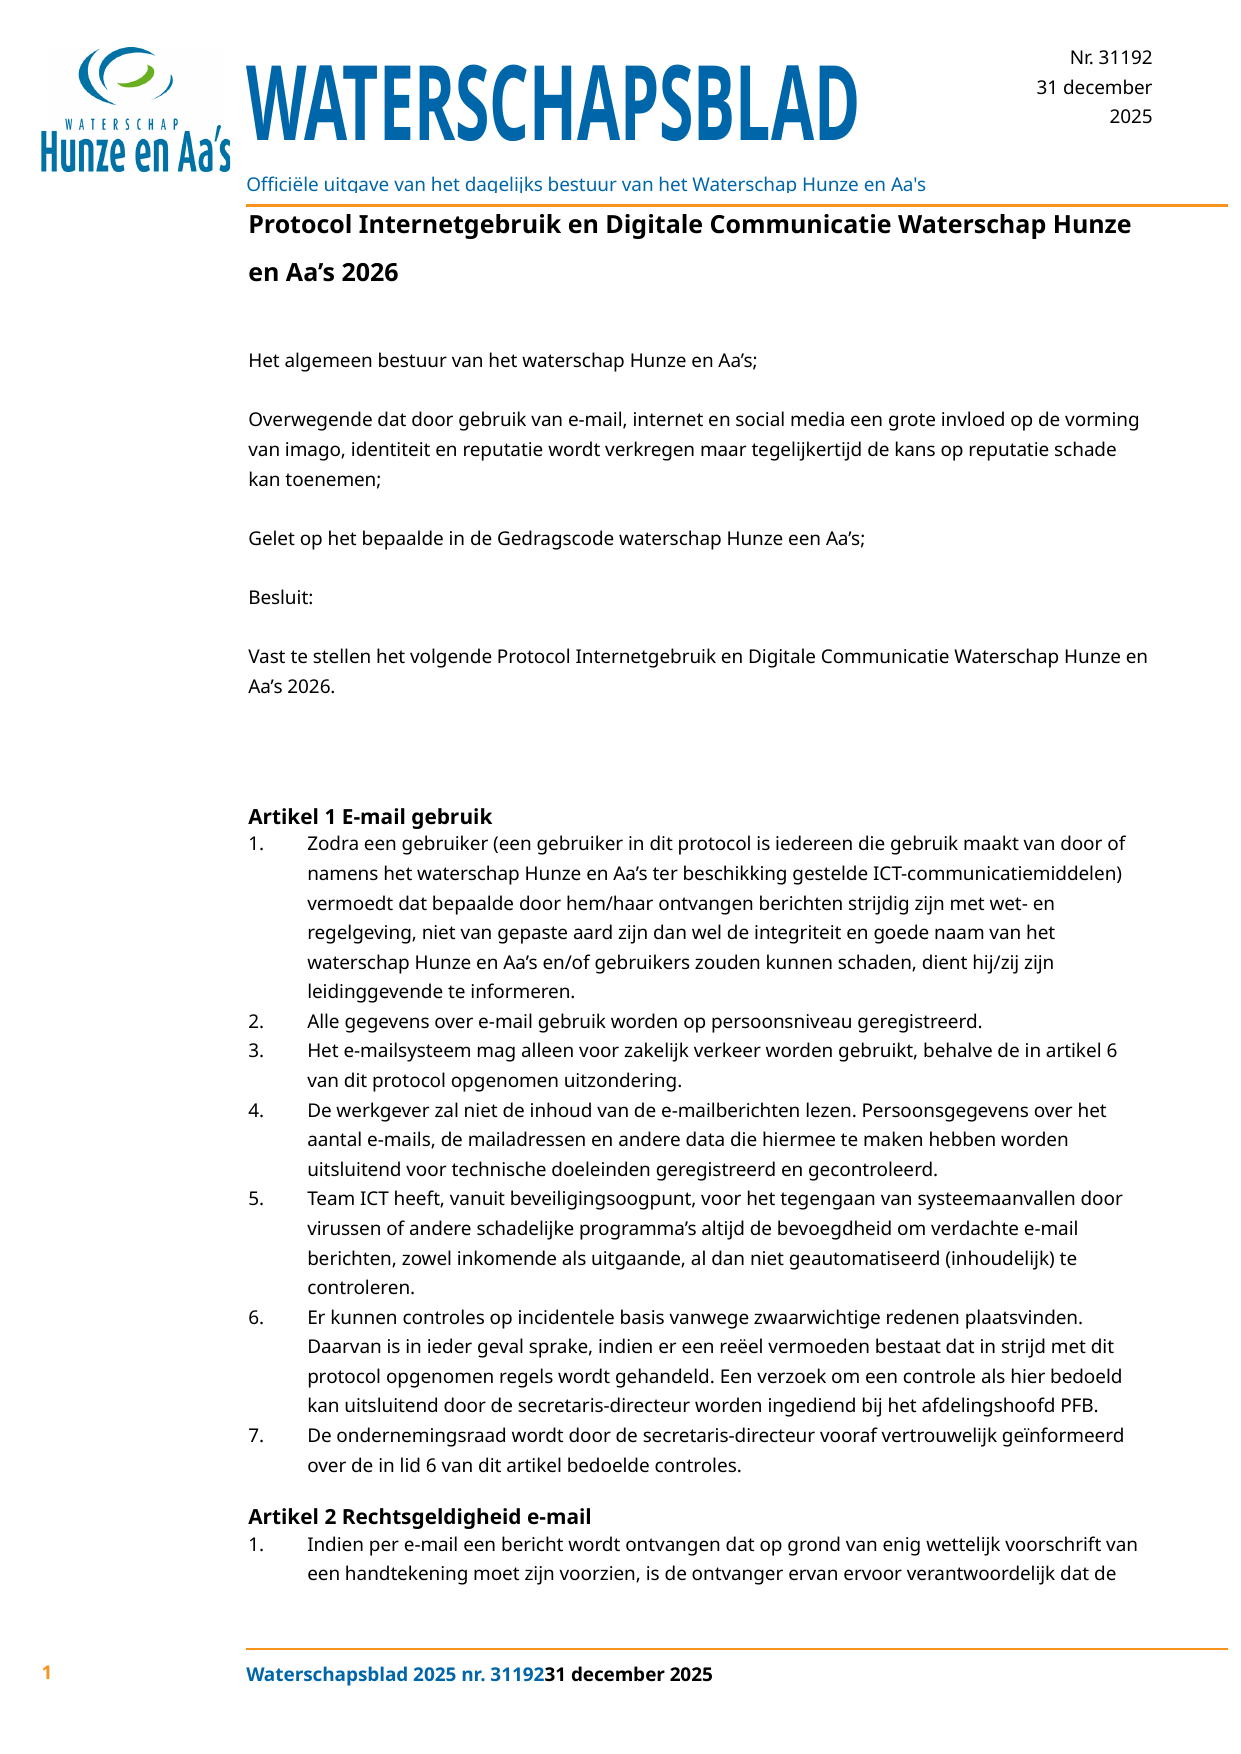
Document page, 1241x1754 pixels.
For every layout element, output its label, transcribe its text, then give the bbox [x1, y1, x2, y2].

text Artikel 1 E-mail gebruik [248, 802, 1152, 831]
picture [183, 163, 191, 172]
picture [47, 154, 51, 172]
text Het algemeen bestuur van het waterschap Hunze en Aa’s; [248, 347, 1152, 373]
text Overwegende dat door gebruik van e-mail, internet en social media een grote invloed op de vorming van imago, identiteit en reputatie wordt verkregen maar tegelijkertijd de kans op reputatie schade kan toenemen; [248, 407, 1152, 492]
list Team ICT heeft, vanuit beveiligingsoogpunt, voor het tegengaan van systeemaanvallen door virussen of andere schadelijke programma’s altijd de bevoegdheid om verdachte e-mail berichten, zowel inkomende als uitgaande, al dan niet geautomatiseerd (inhoudelijk) te controleren. [248, 1186, 1152, 1300]
list Zodra een gebruiker (een gebruiker in dit protocol is iedereen die gebruik maakt van door of namens het waterschap Hunze en Aa’s ter beschikking gestelde ICT-communicatiemiddelen) vermoedt dat bepaalde door hem/haar ontvangen berichten strijdig zijn met wet- en regelgeving, niet van gepaste aard zijn dan wel de integriteit en goede naam van het waterschap Hunze en Aa’s en/of gebruikers zouden kunnen schaden, dient hij/zij zijn leidinggevende te informeren. [248, 831, 1152, 1004]
list Er kunnen controles op incidentele basis vanwege zwaarwichtige redenen plaatsvinden. Daarvan is in ieder geval sprake, indien er een reëel vermoeden bestaat dat in strijd met dit protocol opgenomen regels wordt gehandeld. Een verzoek om een controle als hier bedoeld kan uitsluitend door de secretaris-directeur worden ingediend bij het afdelingshoofd PFB. [248, 1304, 1152, 1418]
list Indien per e-mail een bericht wordt ontvangen dat op grond van enig wettelijk voorschrift van een handtekening moet zijn voorzien, is de ontvanger ervan ervoor verantwoordelijk dat de [248, 1531, 1152, 1586]
list De ondernemingsraad wordt door de secretaris-directeur vooraf vertrouwelijk geïnformeerd over de in lid 6 van dit artikel bedoelde controles. [248, 1422, 1152, 1478]
picture [226, 145, 231, 156]
text Gelet op het bepaalde in de Gedragscode waterschap Hunze een Aa’s; [248, 525, 1152, 551]
text Protocol Internetgebruik en Digitale Communicatie Waterschap Hunze en Aa’s 2026 [248, 207, 1152, 288]
text Besluit: [248, 584, 1152, 610]
list Het e-mailsysteem mag alleen voor zakelijk verkeer worden gebruikt, behalve de in artikel 6 van dit protocol opgenomen uitzondering. [248, 1038, 1152, 1093]
text Artikel 2 Rechtsgeldigheid e-mail [248, 1502, 1152, 1531]
text Vast te stellen het volgende Protocol Internetgebruik en Digitale Communicatie Waterschap Hunze en Aa’s 2026. [248, 643, 1152, 699]
list Alle gegevens over e-mail gebruik worden op persoonsniveau geregistreerd. [248, 1008, 1152, 1034]
picture [41, 47, 231, 172]
list De werkgever zal niet de inhoud van de e-mailberichten lezen. Persoonsgegevens over het aantal e-mails, de mailadressen en andere data die hiermee te maken hebben worden uitsluitend voor technische doeleinden geregistreerd en gecontroleerd. [248, 1097, 1152, 1182]
